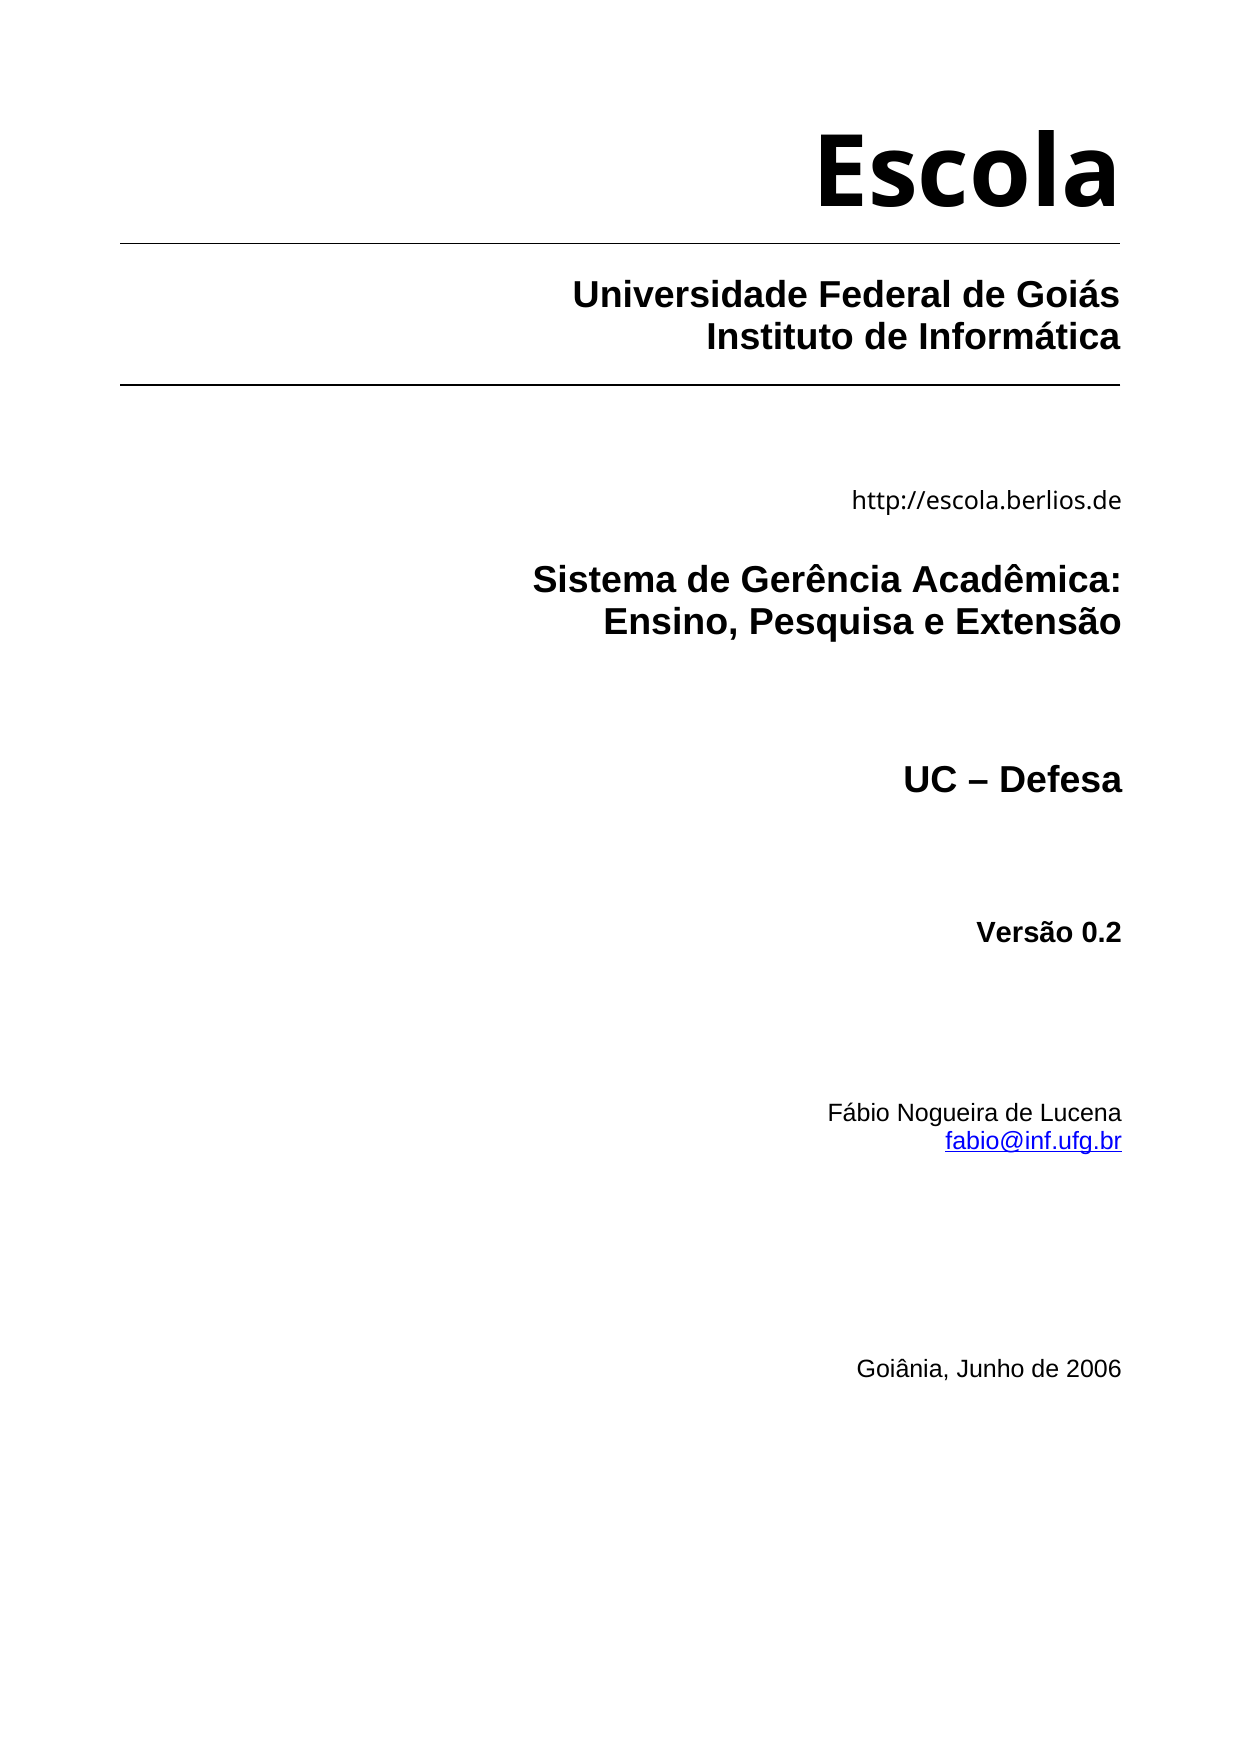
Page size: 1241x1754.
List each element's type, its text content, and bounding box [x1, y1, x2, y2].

text Goiânia, Junho de 2006 [119, 1355, 1122, 1408]
text Versão 0.2 [119, 916, 1122, 949]
text Fábio Nogueira de Lucena fabio@inf.ufg.br [119, 1099, 1122, 1155]
text http://escola.berlios.de Sistema de Gerência Acadêmica: Ensino, Pesquisa e Extensão [119, 482, 1122, 642]
text UC – Defesa [119, 758, 1122, 800]
